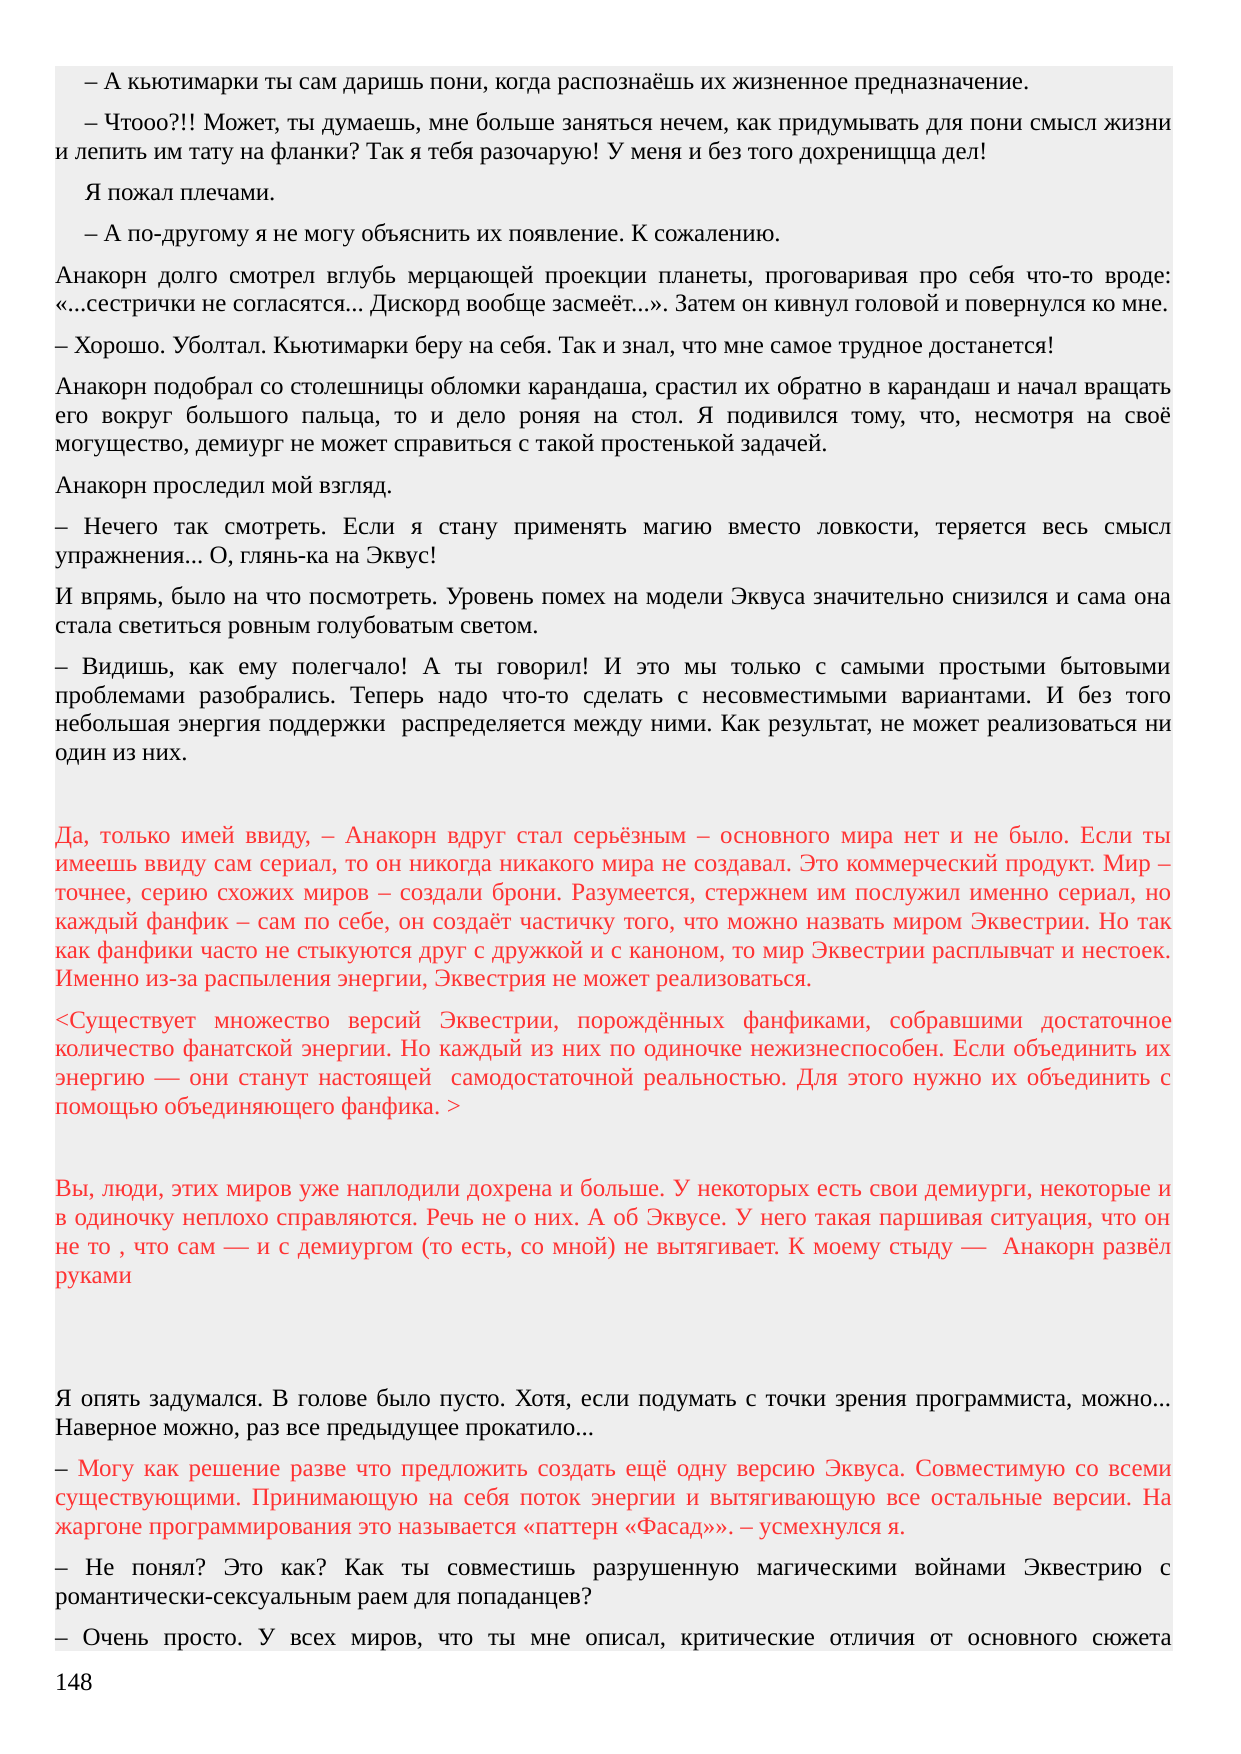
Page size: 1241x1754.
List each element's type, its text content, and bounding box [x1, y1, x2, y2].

text Я опять задумался. В голове было пусто. Хотя, если подумать с точки зрения программиста, можно... Наверное можно, раз все предыдущее прокатило... [55, 1383, 1173, 1441]
text <Существует множество версий Эквестрии, порождённых фанфиками, собравшими достаточное количество фанатской энергии. Но каждый из них по одиночке нежизнеспособен. Если объединить их энергию — они станут настоящей самодостаточной реальностью. Для этого нужно их объединить с помощью объединяющего фанфика. > [55, 1005, 1173, 1120]
text Анакорн подобрал со столешницы обломки карандаша, срастил их обратно в карандаш и начал вращать его вокруг большого пальца, то и дело роняя на стол. Я подивился тому, что, несмотря на своё могущество, демиург не может справиться с такой простенькой задачей. [55, 371, 1173, 457]
text – Не понял? Это как? Как ты совместишь разрушенную магическими войнами Эквестрию с романтически-сексуальным раем для попаданцев? [55, 1552, 1173, 1610]
text – Чтооо?!! Может, ты думаешь, мне больше заняться нечем, как придумывать для пони смысл жизни и лепить им тату на фланки? Так я тебя разочарую! У меня и без того дохренищща дел! [55, 107, 1173, 165]
text – Очень просто. У всех миров, что ты мне описал, критические отличия от основного сюжета [55, 1622, 1173, 1651]
text Анакорн проследил мой взгляд. [55, 470, 1173, 498]
text – А по-другому я не могу объяснить их появление. К сожалению. [55, 218, 1173, 247]
text Анакорн долго смотрел вглубь мерцающей проекции планеты, проговаривая про себя что-то вроде: «...сестрички не согласятся... Дискорд вообще засмеёт...». Затем он кивнул головой и повернулся ко мне. [55, 260, 1173, 317]
text И впрямь, было на что посмотреть. Уровень помех на модели Эквуса значительно снизился и сама она стала светиться ровным голубоватым светом. [55, 581, 1173, 638]
text Да, только имей ввиду, – Анакорн вдруг стал серьёзным – основного мира нет и не было. Если ты имеешь ввиду сам сериал, то он никогда никакого мира не создавал. Это коммерческий продукт. Мир – точнее, серию схожих миров – создали брони. Разумеется, стержнем им послужил именно сериал, но каждый фанфик – сам по себе, он создаёт частичку того, что можно назвать миром Эквестрии. Но так как фанфики часто не стыкуются друг с дружкой и с каноном, то мир Эквестрии расплывчат и нестоек. Именно из-за распыления энергии, Эквестрия не может реализоваться. [55, 820, 1173, 992]
text – А кьютимарки ты сам даришь пони, когда распознаёшь их жизненное предназначение. [55, 66, 1173, 95]
text Я пожал плечами. [55, 177, 1173, 206]
text – Хорошо. Уболтал. Кьютимарки беру на себя. Так и знал, что мне самое трудное достанется! [55, 330, 1173, 358]
text – Видишь, как ему полегчало! А ты говорил! И это мы только с самыми простыми бытовыми проблемами разобрались. Теперь надо что-то сделать с несовместимыми вариантами. И без того небольшая энергия поддержки распределяется между ними. Как результат, не может реализоваться ни один из них. [55, 651, 1173, 766]
text – Могу как решение разве что предложить создать ещё одну версию Эквуса. Совместимую со всеми существующими. Принимающую на себя поток энергии и вытягивающую все остальные версии. На жаргоне программирования это называется «паттерн «Фасад»». – усмехнулся я. [55, 1453, 1173, 1540]
text – Нечего так смотреть. Если я стану применять магию вместо ловкости, теряется весь смысл упражнения... О, глянь-ка на Эквус! [55, 511, 1173, 568]
text Вы, люди, этих миров уже наплодили дохрена и больше. У некоторых есть свои демиурги, некоторые и в одиночку неплохо справляются. Речь не о них. А об Эквусе. У него такая паршивая ситуация, что он не то , что сам — и с демиургом (то есть, со мной) не вытягивает. К моему стыду — Анакорн развёл руками [55, 1173, 1173, 1288]
